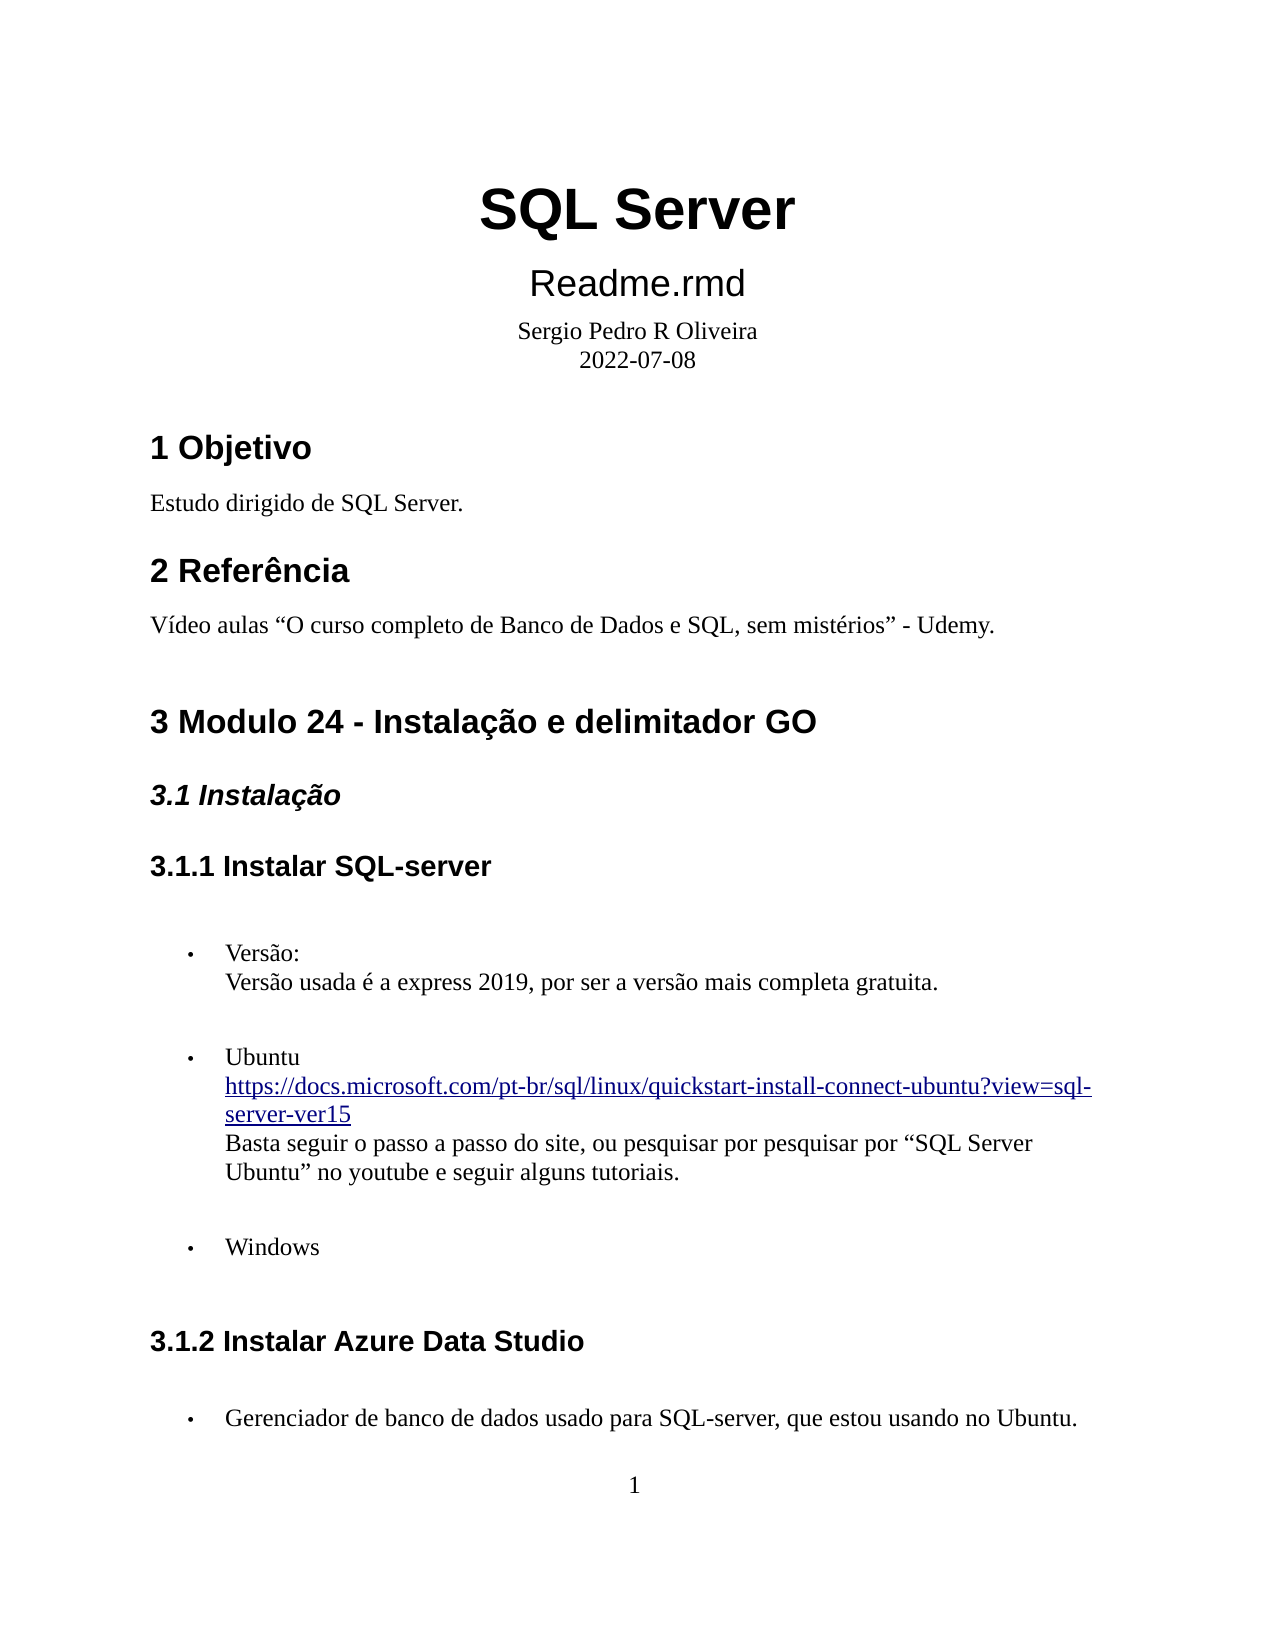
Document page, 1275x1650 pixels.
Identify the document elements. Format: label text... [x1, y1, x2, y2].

list Gerenciador de banco de dados usado para SQL-server, que estou usando no Ubuntu. [187, 1403, 1125, 1432]
subtitle 3.1.2 Instalar Azure Data Studio [150, 1324, 1125, 1391]
text Vídeo aulas “O curso completo de Banco de Dados e SQL, sem mistérios” - Udemy. [150, 611, 1125, 639]
list Versão: Versão usada é a express 2019, por ser a versão mais completa gratuita. [187, 938, 1125, 1024]
text 2022-07-08 [150, 345, 1125, 374]
list Windows [187, 1232, 1125, 1290]
subtitle 1 Objetivo [150, 428, 1125, 466]
text Sergio Pedro R Oliveira [150, 316, 1125, 345]
subtitle 3.1.1 Instalar SQL-server [150, 849, 1125, 916]
subtitle 3 Modulo 24 - Instalação e delimitador GO [150, 702, 1125, 741]
text Estudo dirigido de SQL Server. [150, 488, 1125, 517]
list Ubuntu https://docs.microsoft.com/pt-br/sql/linux/quickstart-install-connect-ubuntu?view=sql-server-ver15 Basta seguir o passo a passo do site, ou pesquisar por pesquisar por “SQL Server Ubuntu” no youtube e seguir alguns tutoriais. [187, 1042, 1125, 1214]
subtitle 2 Referência [150, 551, 1125, 589]
subtitle 3.1 Instalação [150, 778, 1125, 812]
title SQL Server [150, 175, 1125, 242]
subtitle Readme.rmd [150, 261, 1125, 304]
